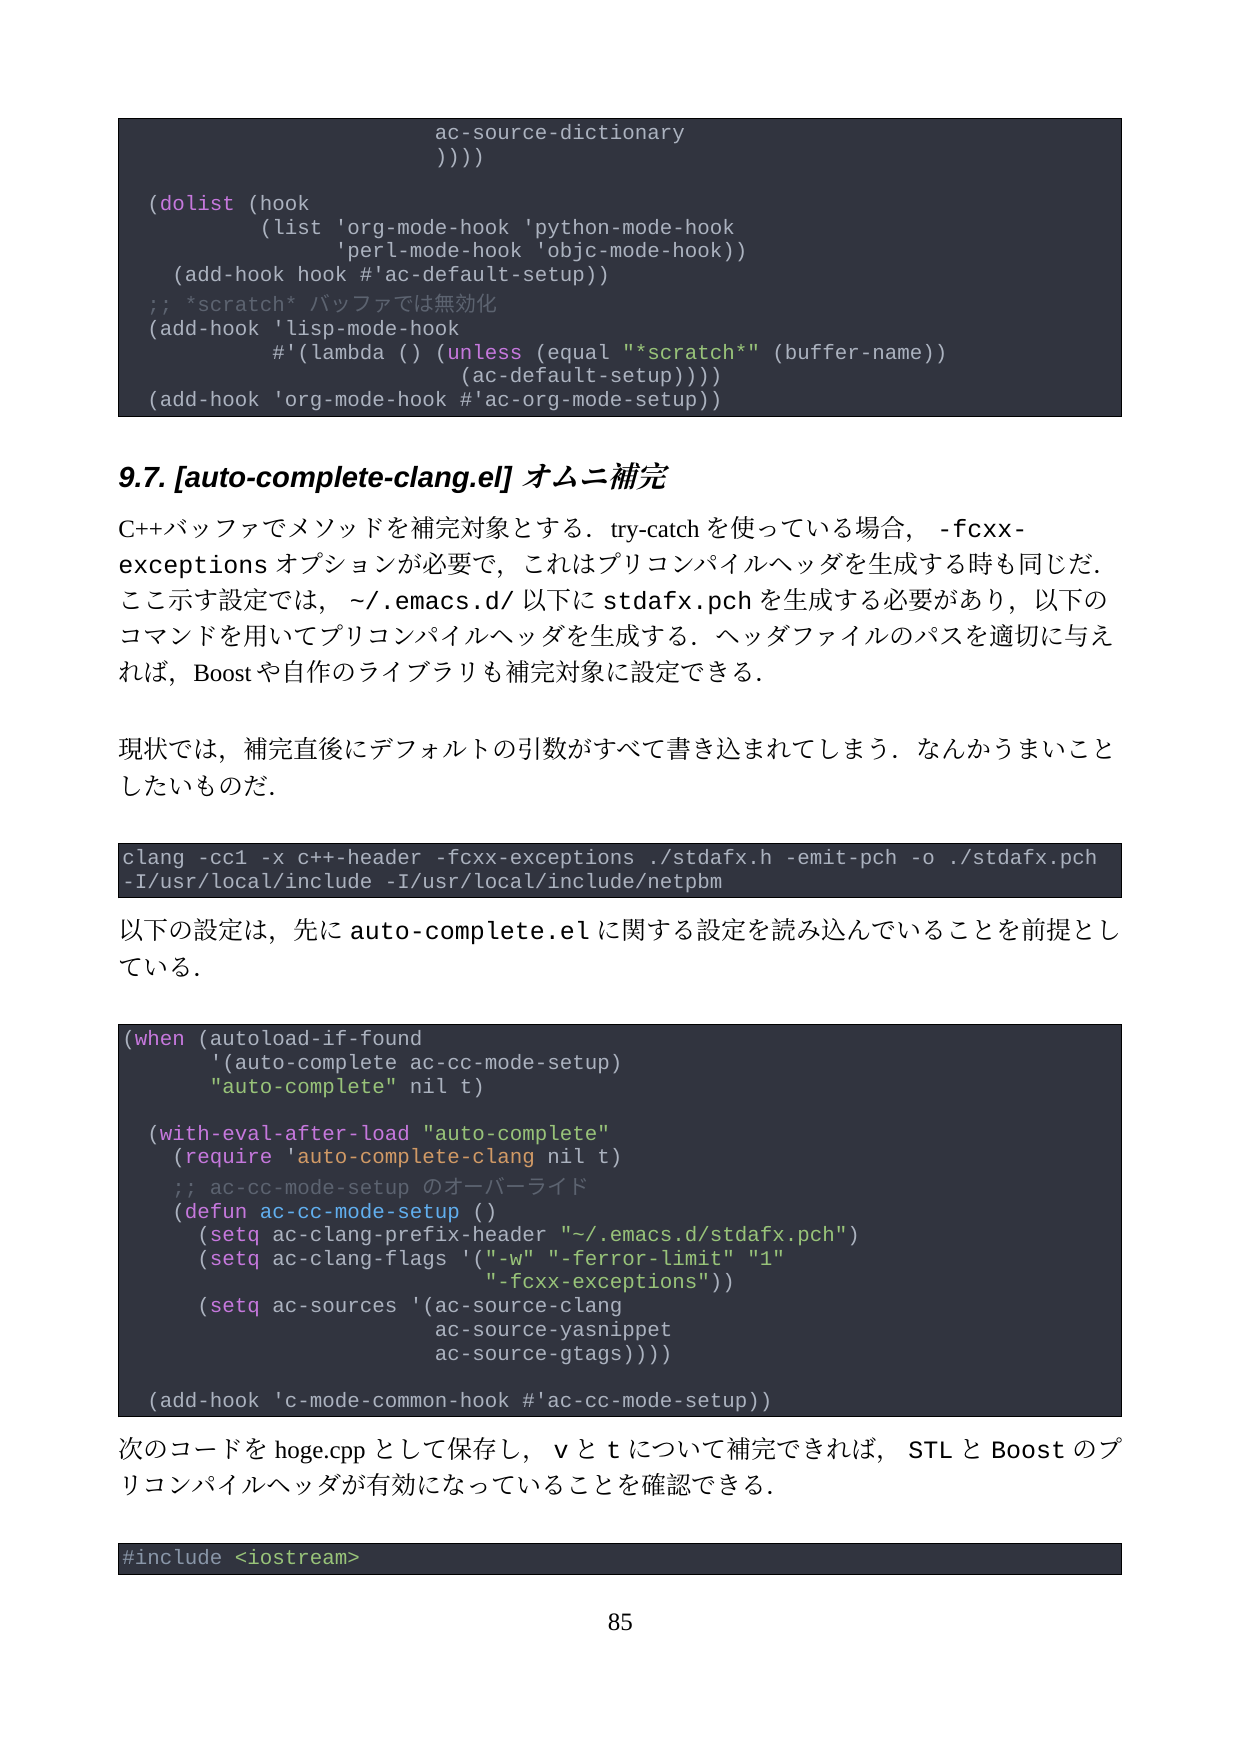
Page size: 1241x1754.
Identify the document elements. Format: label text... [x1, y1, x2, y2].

text #'(lambda () (unless (equal "*scratch*" (buffer-name)) [119, 338, 1121, 361]
text (add-hook 'lisp-mode-hook [119, 314, 1121, 338]
text (ac-default-setup)))) [119, 361, 1121, 385]
text "auto-complete" nil t) [119, 1072, 1121, 1095]
text 次のコードを hoge.cpp として保存し， v と t について補完できれば， STL と Boost のプリコンパイルヘッダが有効になっていることを確認できる． [118, 1430, 1122, 1531]
text ac-source-yasnippet [119, 1315, 1121, 1338]
text (setq ac-sources '(ac-source-clang [119, 1291, 1121, 1315]
text (with-eval-after-load "auto-complete" [119, 1119, 1121, 1143]
subtitle [auto-complete-clang.el] オムニ補完 [118, 454, 1122, 496]
text )))) [119, 142, 1121, 165]
text '(auto-complete ac-cc-mode-setup) [119, 1048, 1121, 1072]
text 現状では，補完直後にデフォルトの引数がすべて書き込まれてしまう．なんかうまいことしたいものだ． [118, 730, 1122, 831]
text (add-hook hook #'ac-default-setup)) [119, 260, 1121, 284]
text C++バッファでメソッドを補完対象とする．try-catch を使っている場合， -fcxx-exceptions オプションが必要で，これはプリコンパイルヘッダを生成する時も同じだ．ここ示す設定では， ~/.emacs.d/ 以下に stdafx.pch を生成する必要があり，以下のコマンドを用いてプリコンパイルヘッダを生成する．ヘッダファイルのパスを適切に与えれば，Boostや自作のライブラリも補完対象に設定できる． [118, 508, 1122, 718]
text ac-source-dictionary [119, 119, 1121, 142]
text ;; *scratch* バッファでは無効化 [119, 284, 1121, 314]
text (setq ac-clang-prefix-header "~/.emacs.d/stdafx.pch") [119, 1220, 1121, 1244]
text clang -cc1 -x c++-header -fcxx-exceptions ./stdafx.h -emit-pch -o ./stdafx.pch -I/usr/local/include -I/usr/local/include/netpbm [119, 844, 1121, 897]
text (require 'auto-complete-clang nil t) [119, 1143, 1121, 1166]
text (when (autoload-if-found [119, 1025, 1121, 1048]
text (dolist (hook [119, 189, 1121, 213]
text ac-source-gtags)))) [119, 1338, 1121, 1362]
text (list 'org-mode-hook 'python-mode-hook [119, 213, 1121, 236]
text (add-hook 'org-mode-hook #'ac-org-mode-setup)) [119, 385, 1121, 416]
text 以下の設定は，先に auto-complete.el に関する設定を読み込んでいることを前提としている． [118, 911, 1122, 1012]
text 'perl-mode-hook 'objc-mode-hook)) [119, 236, 1121, 260]
text #include <iostream> [119, 1544, 1121, 1574]
text (add-hook 'c-mode-common-hook #'ac-cc-mode-setup)) [119, 1386, 1121, 1416]
text "-fcxx-exceptions")) [119, 1268, 1121, 1291]
text ;; ac-cc-mode-setup のオーバーライド [119, 1166, 1121, 1197]
text (setq ac-clang-flags '("-w" "-ferror-limit" "1" [119, 1244, 1121, 1268]
text (defun ac-cc-mode-setup () [119, 1197, 1121, 1220]
